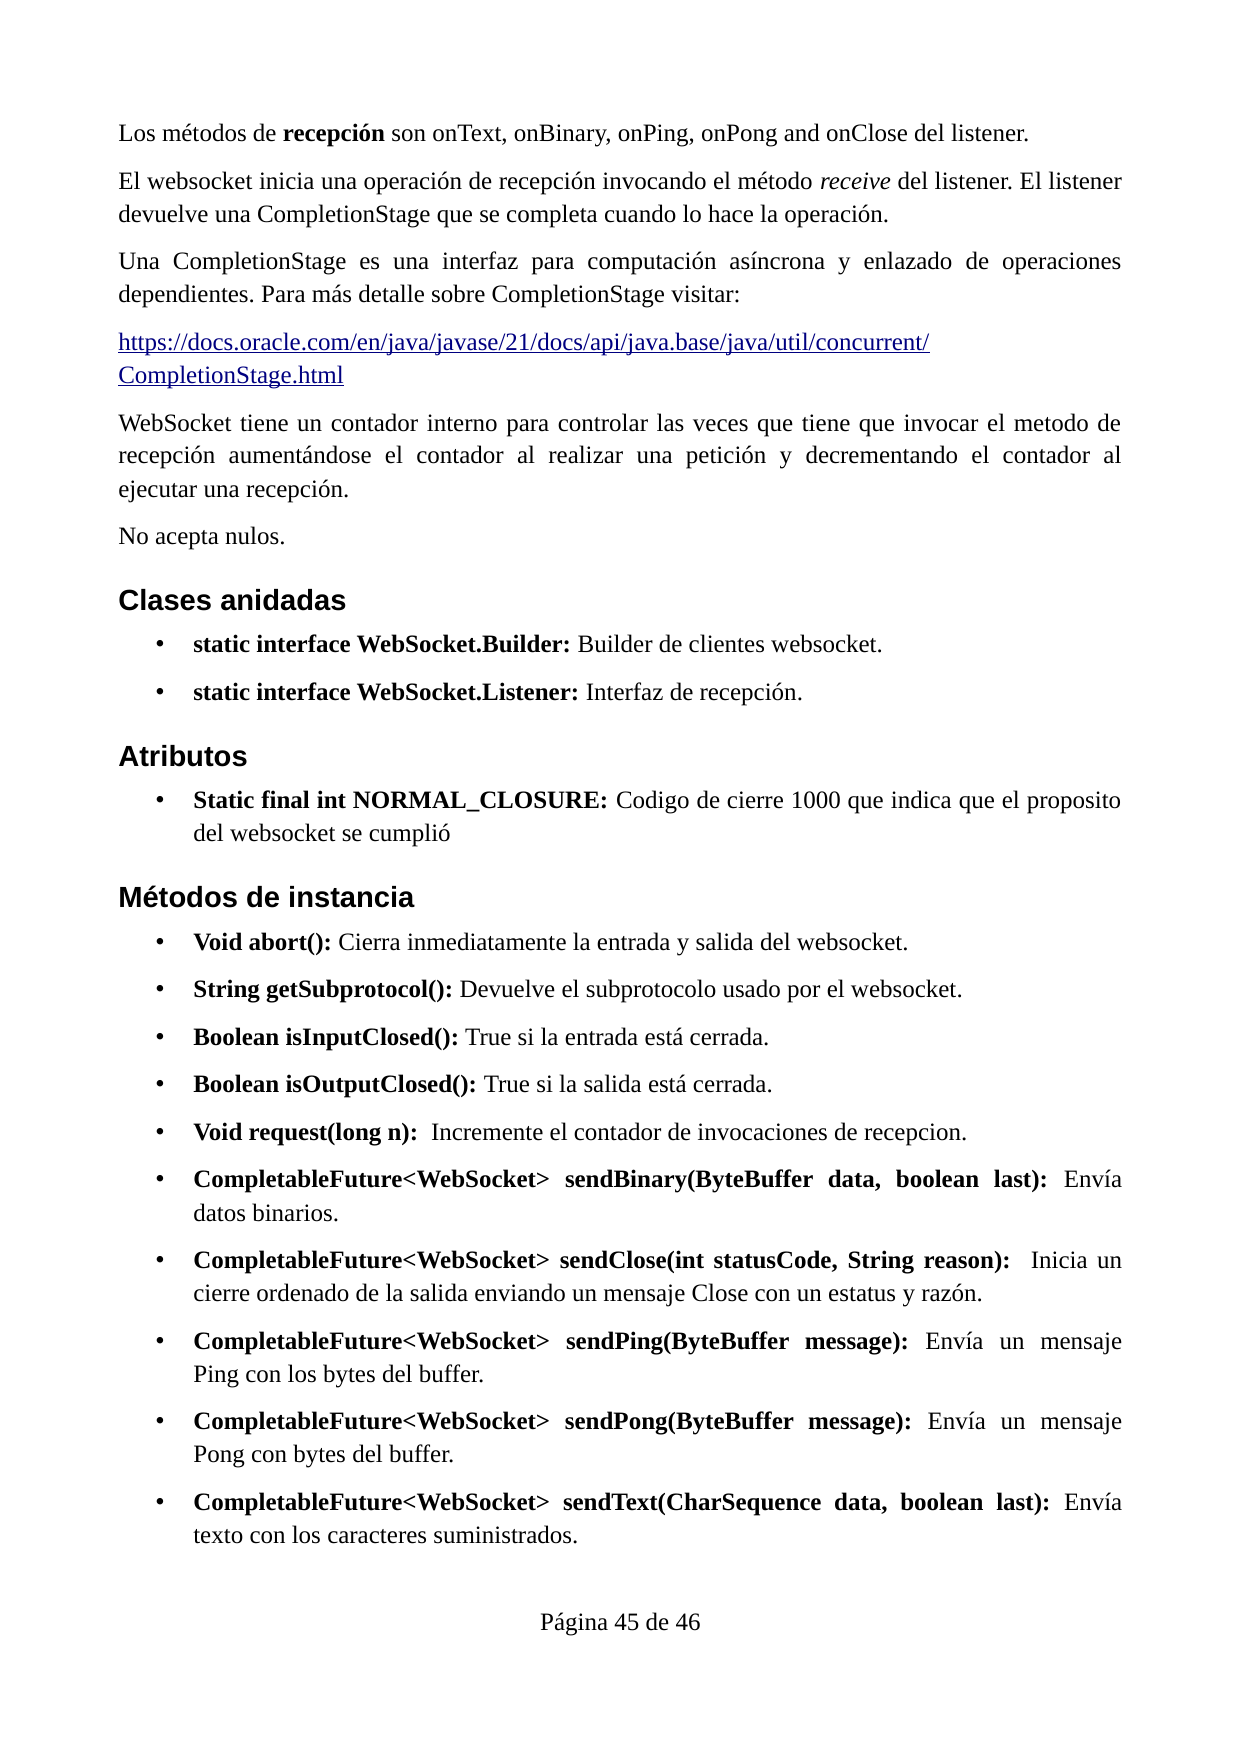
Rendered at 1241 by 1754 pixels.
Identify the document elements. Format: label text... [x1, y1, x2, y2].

subtitle Métodos de instancia [118, 881, 1122, 914]
subtitle Atributos [118, 739, 1122, 773]
text No acepta nulos. [118, 521, 1122, 550]
list CompletableFuture<WebSocket> sendBinary(ByteBuffer data, boolean last): Envía datos binarios. [156, 1164, 1122, 1226]
list static interface WebSocket.Listener: Interfaz de recepción. [156, 677, 1122, 706]
list Void abort(): Cierra inmediatamente la entrada y salida del websocket. [156, 927, 1122, 955]
list static interface WebSocket.Builder: Builder de clientes websocket. [156, 629, 1122, 658]
list CompletableFuture<WebSocket> sendPong(ByteBuffer message): Envía un mensaje Pong con bytes del buffer. [156, 1406, 1122, 1468]
list CompletableFuture<WebSocket> sendText(CharSequence data, boolean last): Envía texto con los caracteres suministrados. [156, 1487, 1122, 1549]
list CompletableFuture<WebSocket> sendClose(int statusCode, String reason): Inicia un cierre ordenado de la salida enviando un mensaje Close con un estatus y razón. [156, 1245, 1122, 1307]
text Los métodos de recepción son onText, onBinary, onPing, onPong and onClose del listener. [118, 118, 1122, 147]
text Una CompletionStage es una interfaz para computación asíncrona y enlazado de operaciones dependientes. Para más detalle sobre CompletionStage visitar: [118, 246, 1122, 308]
list Boolean isInputClosed(): True si la entrada está cerrada. [156, 1022, 1122, 1051]
text WebSocket tiene un contador interno para controlar las veces que tiene que invocar el metodo de recepción aumentándose el contador al realizar una petición y decrementando el contador al ejecutar una recepción. [118, 408, 1122, 502]
list Boolean isOutputClosed(): True si la salida está cerrada. [156, 1069, 1122, 1098]
subtitle Clases anidadas [118, 583, 1122, 617]
list Static final int NORMAL_CLOSURE: Codigo de cierre 1000 que indica que el proposito del websocket se cumplió [156, 785, 1122, 847]
list String getSubprotocol(): Devuelve el subprotocolo usado por el websocket. [156, 974, 1122, 1003]
list CompletableFuture<WebSocket> sendPing(ByteBuffer message): Envía un mensaje Ping con los bytes del buffer. [156, 1326, 1122, 1388]
list Void request(long n): Incremente el contador de invocaciones de recepcion. [156, 1117, 1122, 1146]
text https://docs.oracle.com/en/java/javase/21/docs/api/java.base/java/util/concurrent/CompletionStage.html [118, 327, 1122, 389]
text El websocket inicia una operación de recepción invocando el método receive del listener. El listener devuelve una CompletionStage que se completa cuando lo hace la operación. [118, 166, 1122, 227]
